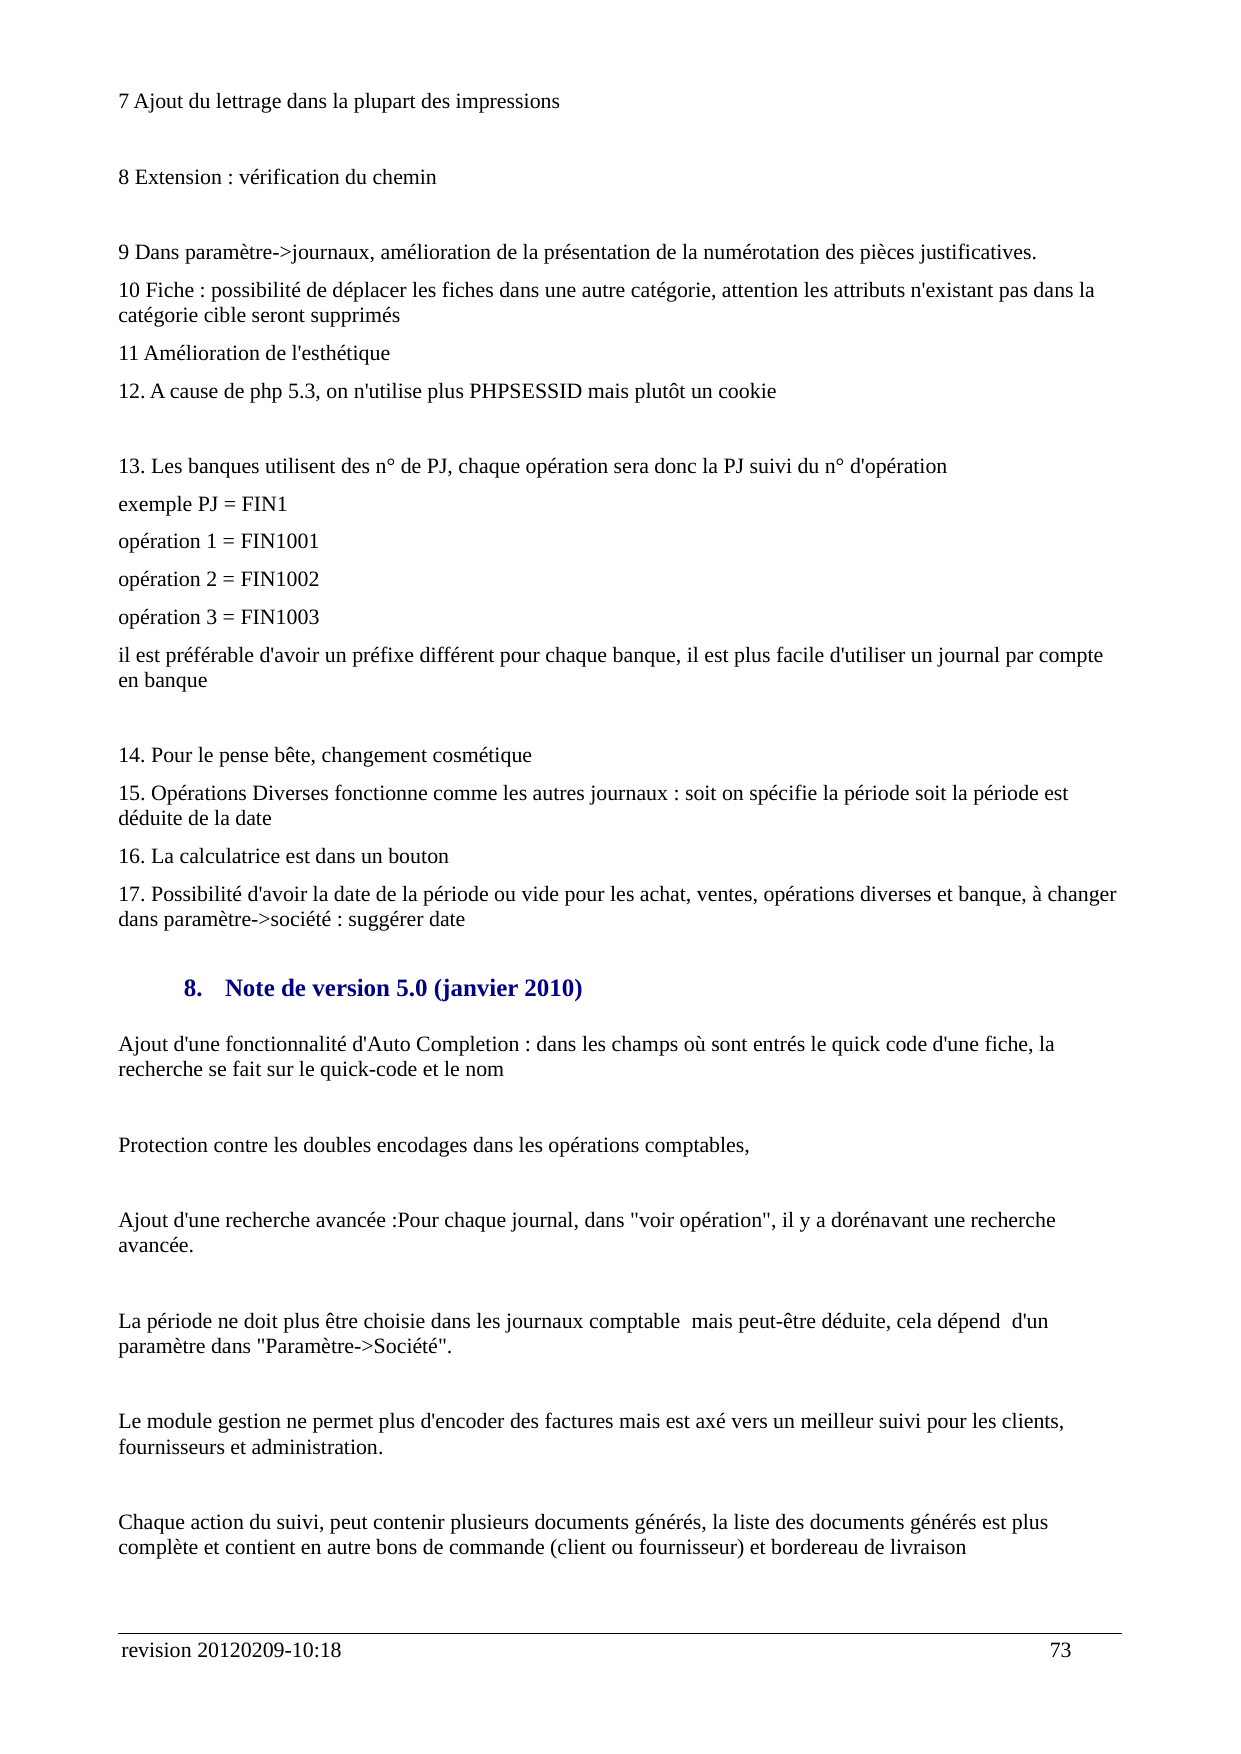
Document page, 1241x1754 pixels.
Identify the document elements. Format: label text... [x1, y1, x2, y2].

text Chaque action du suivi, peut contenir plusieurs documents générés, la liste des documents générés est plus complète et contient en autre bons de commande (client ou fournisseur) et bordereau de livraison [118, 1509, 1122, 1559]
text 14. Pour le pense bête, changement cosmétique [118, 742, 1122, 767]
text 17. Possibilité d'avoir la date de la période ou vide pour les achat, ventes, opérations diverses et banque, à changer dans paramètre->société : suggérer date [118, 881, 1122, 931]
text 16. La calculatrice est dans un bouton [118, 843, 1122, 868]
text 13. Les banques utilisent des n° de PJ, chaque opération sera donc la PJ suivi du n° d'opération [118, 453, 1122, 478]
text Le module gestion ne permet plus d'encoder des factures mais est axé vers un meilleur suivi pour les clients, fournisseurs et administration. [118, 1408, 1122, 1459]
subtitle Note de version 5.0 (janvier 2010) [177, 973, 1122, 1002]
text Ajout d'une recherche avancée :Pour chaque journal, dans "voir opération", il y a dorénavant une recherche avancée. [118, 1207, 1122, 1258]
text 7 Ajout du lettrage dans la plupart des impressions [118, 88, 1122, 114]
text il est préférable d'avoir un préfixe différent pour chaque banque, il est plus facile d'utiliser un journal par compte en banque [118, 642, 1122, 692]
text 11 Amélioration de l'esthétique [118, 340, 1122, 365]
text 8 Extension : vérification du chemin [118, 164, 1122, 189]
text opération 3 = FIN1003 [118, 604, 1122, 629]
text Ajout d'une fonctionnalité d'Auto Completion : dans les champs où sont entrés le quick code d'une fiche, la recherche se fait sur le quick-code et le nom [118, 1031, 1122, 1082]
text opération 1 = FIN1001 [118, 528, 1122, 554]
text exemple PJ = FIN1 [118, 491, 1122, 516]
text 9 Dans paramètre->journaux, amélioration de la présentation de la numérotation des pièces justificatives. [118, 239, 1122, 264]
text 15. Opérations Diverses fonctionne comme les autres journaux : soit on spécifie la période soit la période est déduite de la date [118, 780, 1122, 830]
text 12. A cause de php 5.3, on n'utilise plus PHPSESSID mais plutôt un cookie [118, 378, 1122, 403]
text La période ne doit plus être choisie dans les journaux comptable mais peut-être déduite, cela dépend d'un paramètre dans "Paramètre->Société". [118, 1308, 1122, 1358]
text opération 2 = FIN1002 [118, 566, 1122, 591]
text Protection contre les doubles encodages dans les opérations comptables, [118, 1132, 1122, 1157]
text 10 Fiche : possibilité de déplacer les fiches dans une autre catégorie, attention les attributs n'existant pas dans la catégorie cible seront supprimés [118, 277, 1122, 327]
